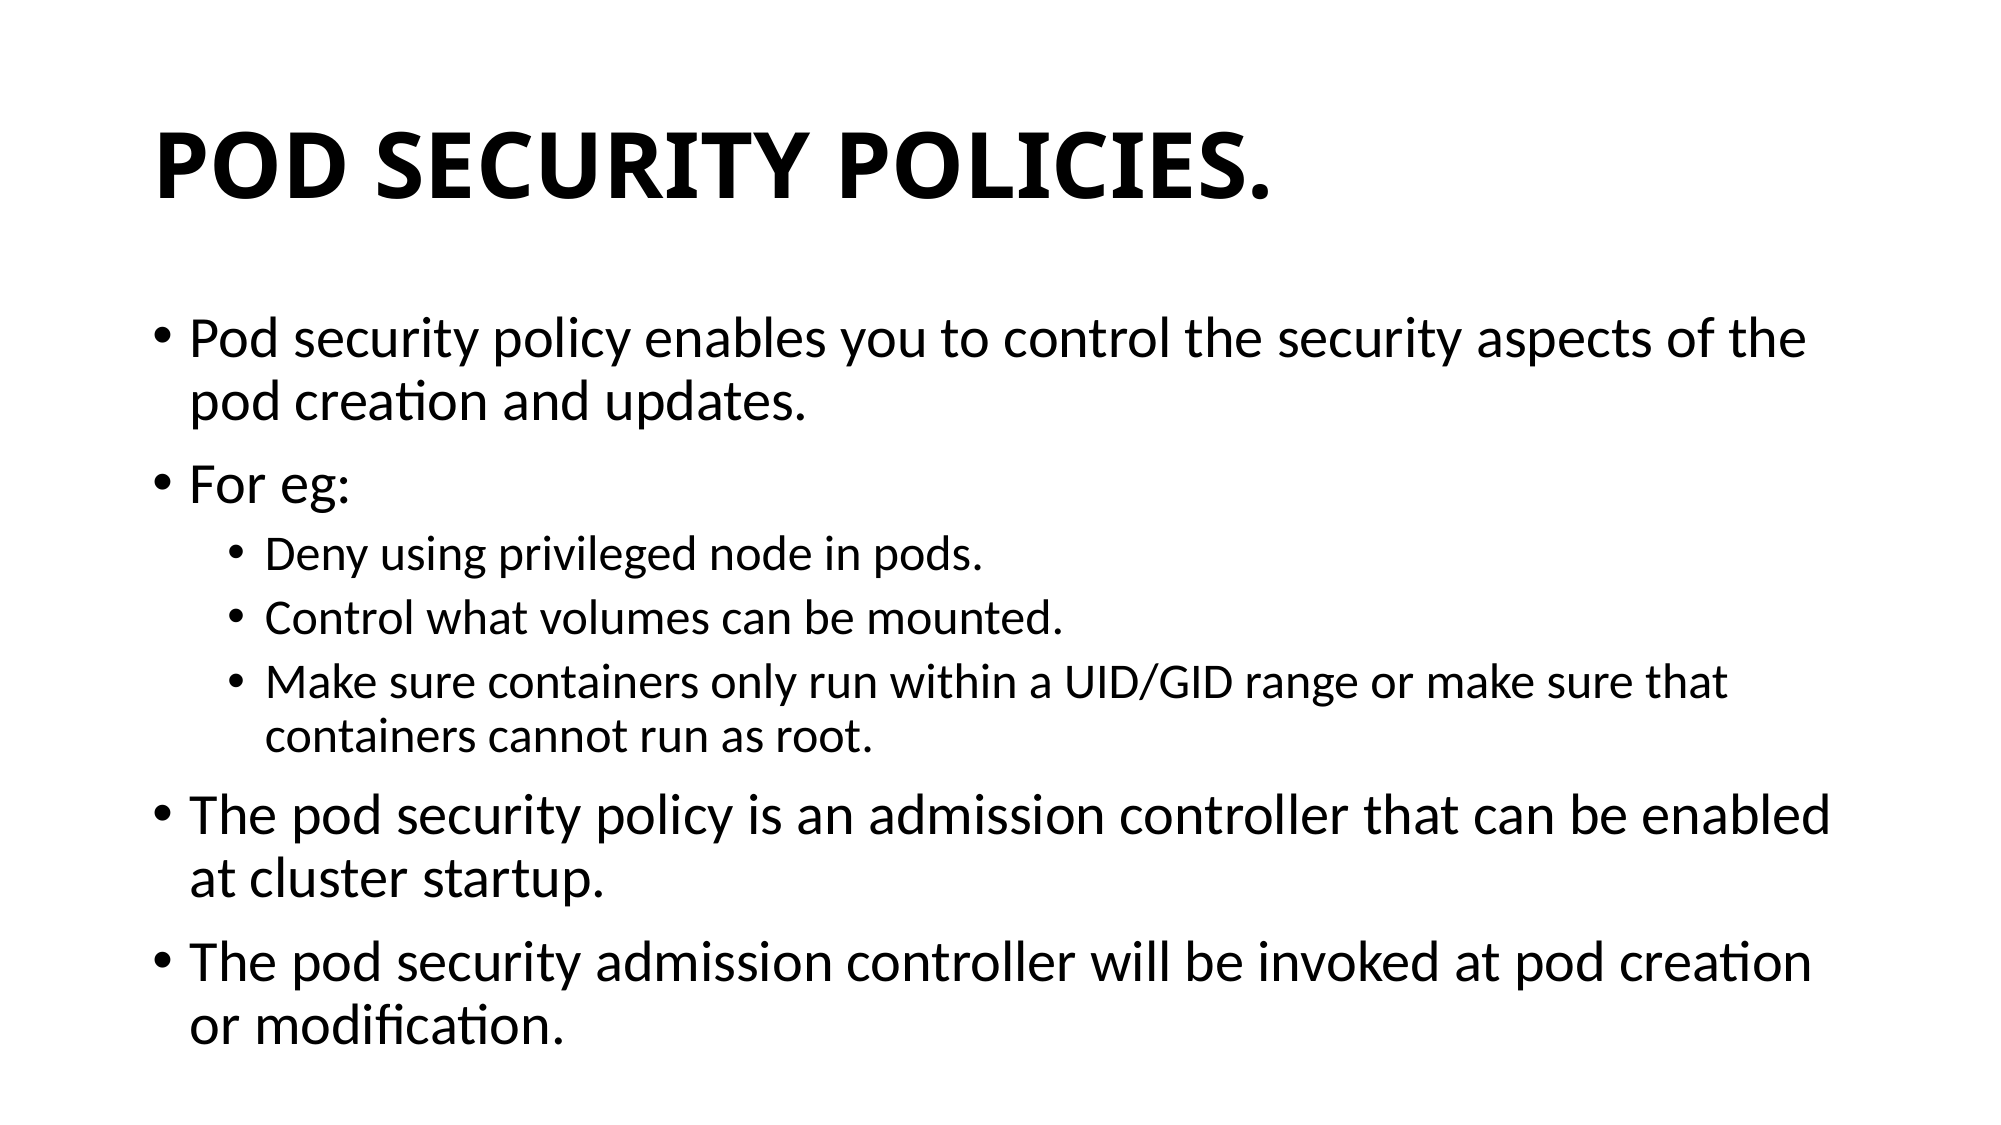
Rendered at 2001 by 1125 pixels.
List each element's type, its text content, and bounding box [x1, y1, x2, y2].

title POD SECURITY POLICIES. [137, 59, 1863, 278]
list Pod security policy enables you to control the security aspects of the pod creation and updates. For eg: Deny using privileged node in pods. Control what volumes can be mounted. Make sure containers only run within a UID/GID range or make sure that containers cannot run as root. The pod security policy is an admission controller that can be enabled at cluster startup. The pod security admission controller will be invoked at pod creation or modification. [137, 299, 1863, 1014]
